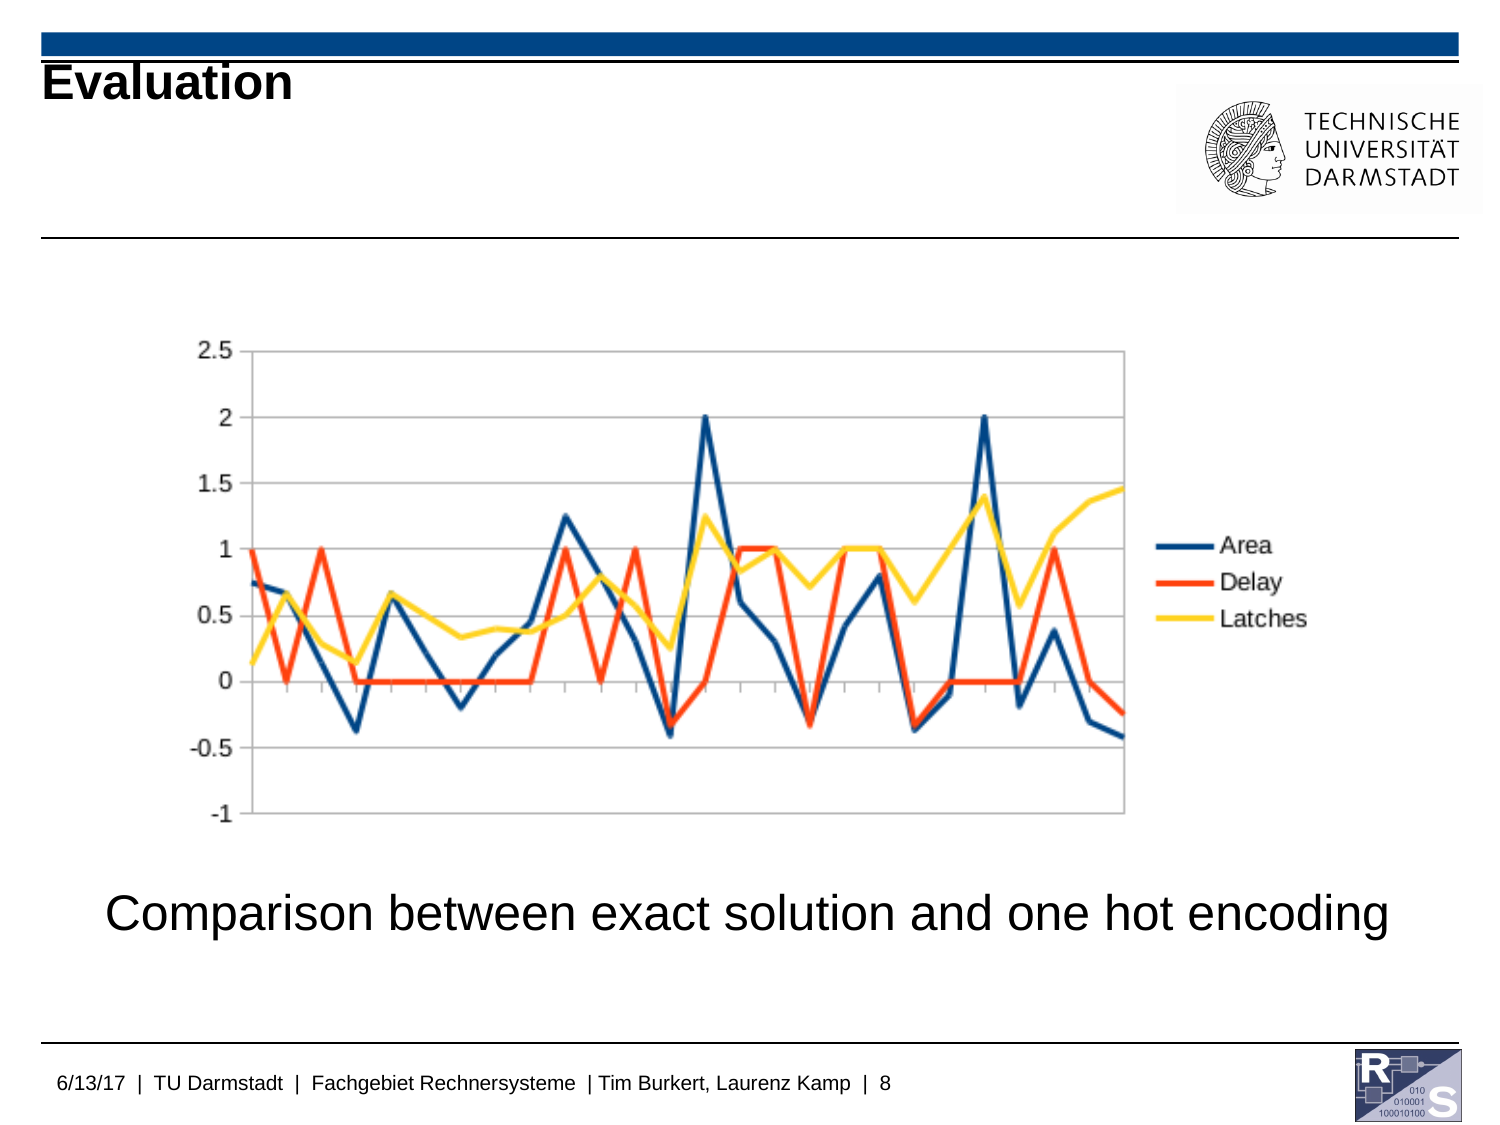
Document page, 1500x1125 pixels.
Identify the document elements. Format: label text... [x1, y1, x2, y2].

picture [167, 326, 1334, 839]
picture [1355, 1049, 1462, 1122]
title Evaluation [41, 34, 1131, 185]
list Comparison between exact solution and one hot encoding [41, 884, 1455, 1031]
